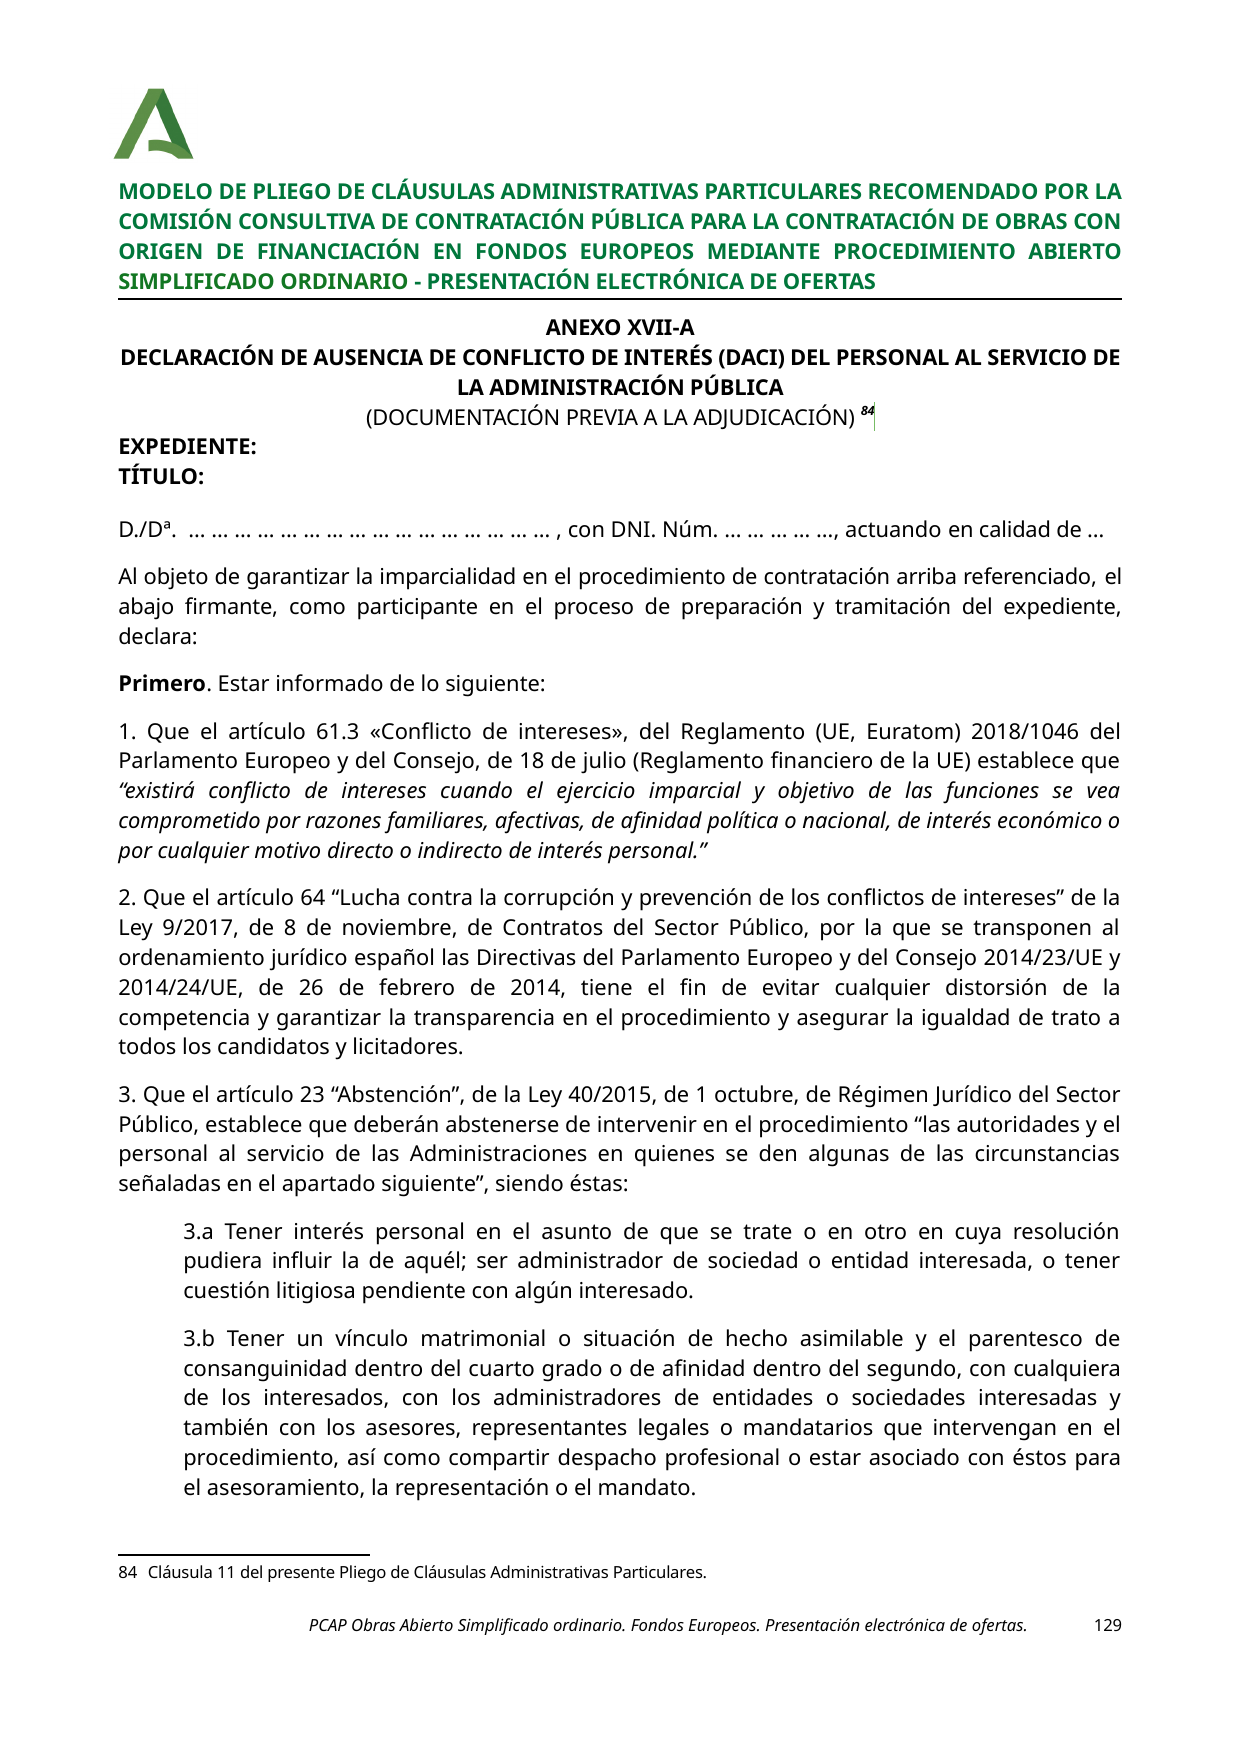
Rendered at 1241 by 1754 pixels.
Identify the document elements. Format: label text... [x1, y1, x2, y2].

text 2. Que el artículo 64 “Lucha contra la corrupción y prevención de los conflictos de intereses” de la Ley 9/2017, de 8 de noviembre, de Contratos del Sector Público, por la que se transponen al ordenamiento jurídico español las Directivas del Parlamento Europeo y del Consejo 2014/23/UE y 2014/24/UE, de 26 de febrero de 2014, tiene el fin de evitar cualquier distorsión de la competencia y garantizar la transparencia en el procedimiento y asegurar la igualdad de trato a todos los candidatos y licitadores. [118, 882, 1122, 1061]
text EXPEDIENTE: [118, 431, 1122, 461]
text 1. Que el artículo 61.3 «Conflicto de intereses», del Reglamento (UE, Euratom) 2018/1046 del Parlamento Europeo y del Consejo, de 18 de julio (Reglamento financiero de la UE) establece que “existirá conflicto de intereses cuando el ejercicio imparcial y objetivo de las funciones se vea comprometido por razones familiares, afectivas, de afinidad política o nacional, de interés económico o por cualquier motivo directo o indirecto de interés personal.” [118, 716, 1122, 865]
text DECLARACIÓN DE AUSENCIA DE CONFLICTO DE INTERÉS (DACI) DEL PERSONAL AL SERVICIO DE LA ADMINISTRACIÓN PÚBLICA [118, 342, 1122, 402]
text 3. Que el artículo 23 “Abstención”, de la Ley 40/2015, de 1 octubre, de Régimen Jurídico del Sector Público, establece que deberán abstenerse de intervenir en el procedimiento “las autoridades y el personal al servicio de las Administraciones en quienes se den algunas de las circunstancias señaladas en el apartado siguiente”, siendo éstas: [118, 1079, 1122, 1198]
text Cláusula 11 del presente Pliego de Cláusulas Administrativas Particulares. [118, 1561, 1122, 1584]
text ANEXO XVII-A [118, 312, 1122, 342]
text TÍTULO: [118, 461, 1122, 491]
text D./Dª. … … … … … … … … … … … … … … … … , con DNI. Núm. … … … … …, actuando en calidad de … [118, 514, 1122, 543]
text 3.a Tener interés personal en el asunto de que se trate o en otro en cuya resolución pudiera influir la de aquél; ser administrador de sociedad o entidad interesada, o tener cuestión litigiosa pendiente con algún interesado. [183, 1216, 1122, 1305]
text (DOCUMENTACIÓN PREVIA A LA ADJUDICACIÓN) [118, 402, 1122, 431]
text Primero. Estar informado de lo siguiente: [118, 668, 1122, 698]
picture [109, 84, 198, 163]
text Al objeto de garantizar la imparcialidad en el procedimiento de contratación arriba referenciado, el abajo firmante, como participante en el proceso de preparación y tramitación del expediente, declara: [118, 561, 1122, 651]
text MODELO DE PLIEGO DE CLÁUSULAS ADMINISTRATIVAS PARTICULARES RECOMENDADO POR LA COMISIÓN CONSULTIVA DE CONTRATACIÓN PÚBLICA PARA LA CONTRATACIÓN DE OBRAS CON ORIGEN DE FINANCIACIÓN EN FONDOS EUROPEOS MEDIANTE PROCEDIMIENTO ABIERTO SIMPLIFICADO ORDINARIO - PRESENTACIÓN ELECTRÓNICA DE OFERTAS [118, 176, 1122, 298]
text 3.b Tener un vínculo matrimonial o situación de hecho asimilable y el parentesco de consanguinidad dentro del cuarto grado o de afinidad dentro del segundo, con cualquiera de los interesados, con los administradores de entidades o sociedades interesadas y también con los asesores, representantes legales o mandatarios que intervengan en el procedimiento, así como compartir despacho profesional o estar asociado con éstos para el asesoramiento, la representación o el mandato. [183, 1323, 1122, 1502]
